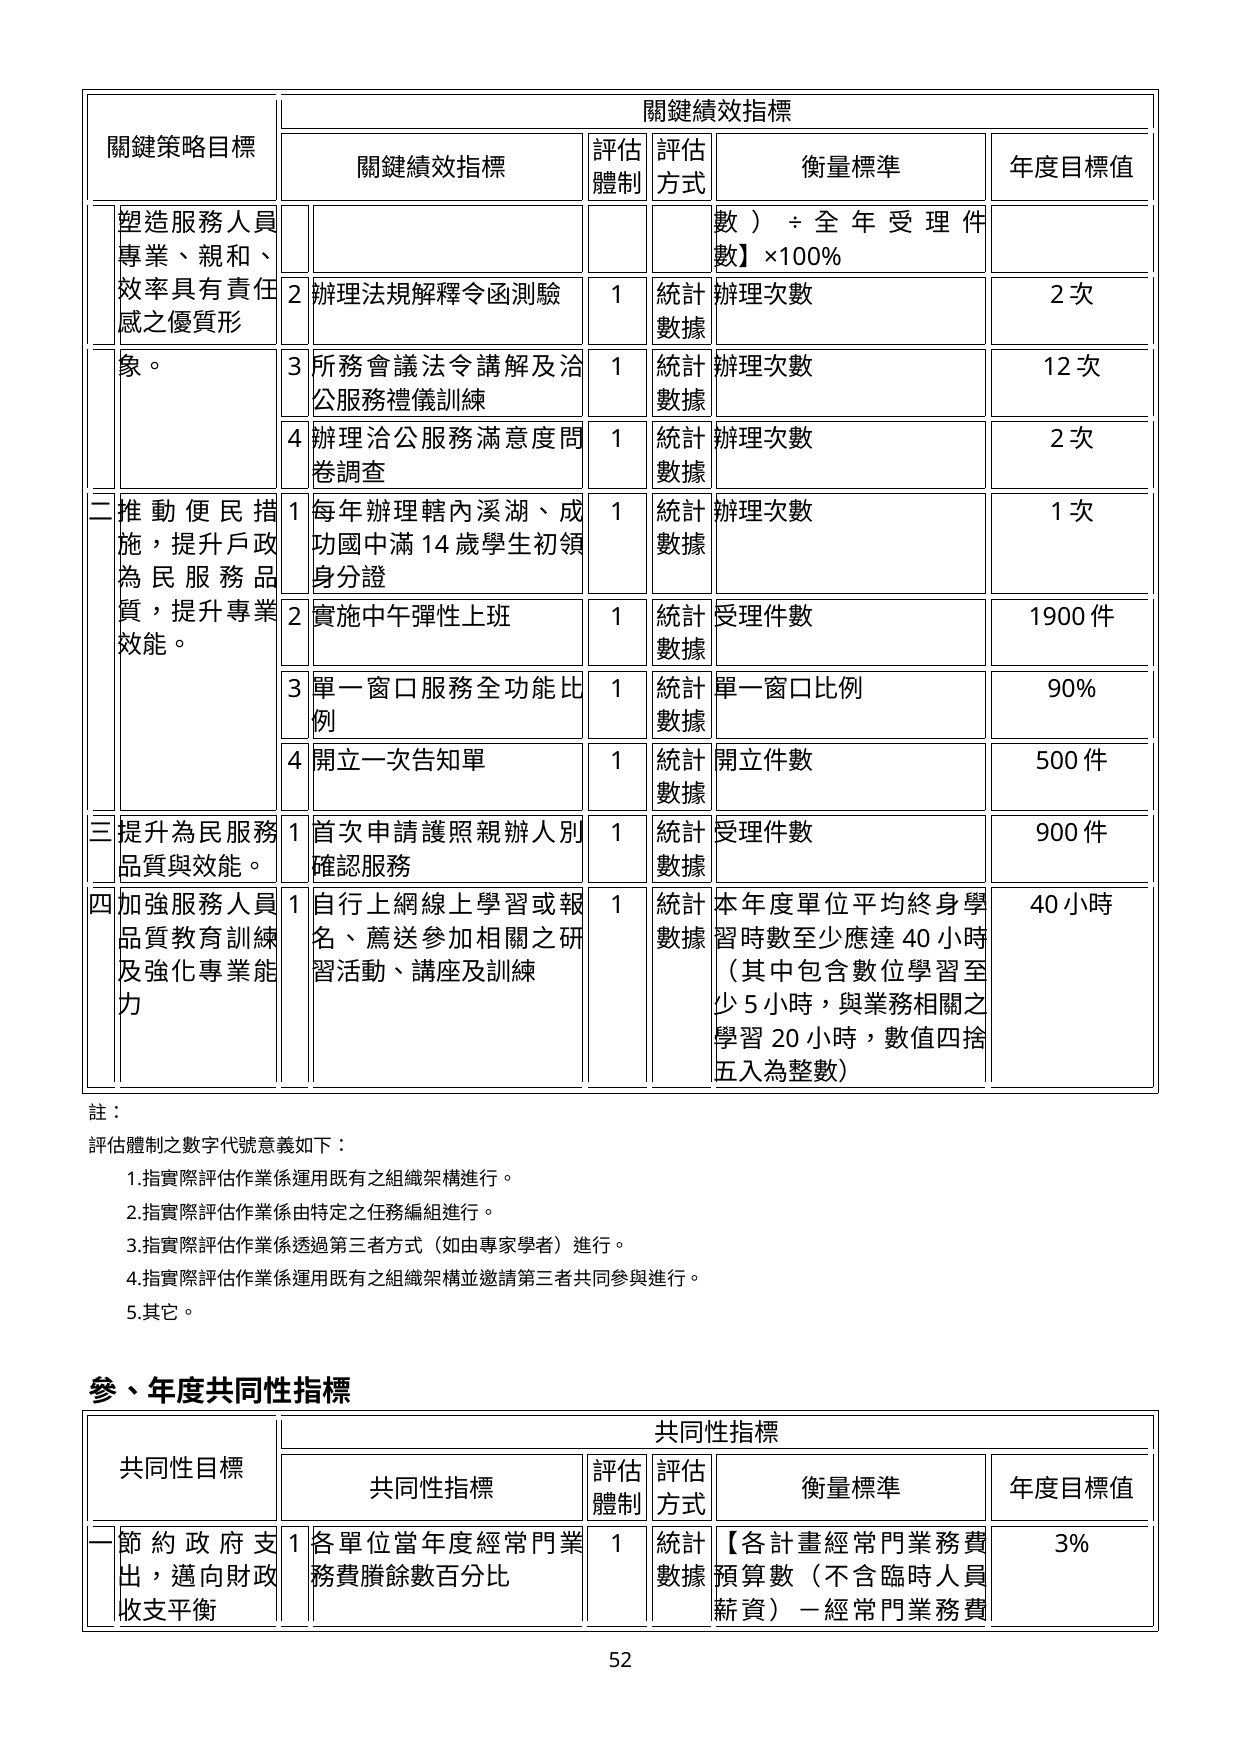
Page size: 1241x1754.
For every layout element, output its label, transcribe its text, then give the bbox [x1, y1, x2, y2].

table_cell 辦理洽公服務滿意度問卷調查 [311, 416, 585, 488]
table_cell 衡量標準 [714, 1449, 988, 1520]
table_cell 三 [85, 810, 117, 882]
table_cell 1 [585, 1520, 649, 1626]
table_cell 辦理次數 [714, 488, 988, 593]
table_cell 1 [585, 416, 649, 488]
table_cell 統計數據 [649, 665, 714, 737]
text 1.指實際評估作業係運用既有之組織架構進行。 [89, 1159, 1152, 1192]
table_cell 統計數據 [649, 738, 714, 809]
table_cell 開立件數 [714, 738, 988, 809]
table_cell 4 [279, 416, 311, 488]
table_cell 500件 [988, 738, 1156, 809]
table_cell 開立一次告知單 [311, 738, 585, 809]
table_cell 評估 方式 [649, 129, 714, 199]
table_cell 受理件數 [714, 810, 988, 882]
table_cell [585, 200, 649, 272]
table_cell 評估 體制 [585, 129, 649, 199]
table_cell 2 [279, 272, 311, 344]
table_cell 數）÷全年受理件數】×100% [714, 200, 988, 272]
table_cell 辦理次數 [714, 416, 988, 488]
table_cell 1 [585, 593, 649, 665]
table_cell 單一窗口服務全功能比例 [311, 665, 585, 737]
table_cell 實施中午彈性上班 [311, 593, 585, 665]
table_cell 1 [585, 488, 649, 593]
table_header 關鍵策略目標 [85, 90, 278, 199]
text 評估體制之數字代號意義如下： [89, 1126, 1152, 1159]
table_cell 2次 [988, 416, 1156, 488]
table_cell 1 [279, 488, 311, 593]
table_cell 共同性指標 [278, 1448, 585, 1520]
table_cell 受理件數 [714, 593, 988, 665]
table_cell 辦理法規解釋令函測驗 [311, 272, 585, 344]
table_cell 自行上網線上學習或報名、薦送參加相關之研習活動、講座及訓練 [311, 882, 585, 1087]
table_cell 每年辦理轄內溪湖、成功國中滿14歲學生初領身分證 [311, 488, 585, 593]
table_cell 辦理次數 [714, 272, 988, 344]
table_cell 1 [279, 882, 311, 1087]
table_cell 推動便民措施，提升戶政為民服務品質，提升專業效能。 [117, 488, 278, 809]
table_cell 1 [278, 1520, 311, 1626]
table_cell 40小時 [988, 882, 1156, 1087]
table_cell 各單位當年度經常門業務費賸餘數百分比 [311, 1520, 585, 1626]
table_cell 1900件 [988, 593, 1156, 665]
table_cell 加強服務人員品質教育訓練及強化專業能力 [117, 882, 278, 1087]
table_cell 本年度單位平均終身學習時數至少應達40小時（其中包含數位學習至少5小時，與業務相關之學習20小時，數值四捨五入為整數） [714, 882, 988, 1087]
table_cell 單一窗口比例 [714, 665, 988, 737]
table_cell 評估 方式 [649, 1449, 714, 1520]
table_cell 3% [988, 1520, 1156, 1626]
table_cell 統計數據 [649, 882, 714, 1087]
table_cell 1 [585, 665, 649, 737]
table_cell 1 [585, 738, 649, 809]
table_cell 提升為民服務品質與效能。 [117, 810, 278, 882]
table_cell 1 [585, 272, 649, 344]
table_cell 1 [585, 810, 649, 882]
table_cell 90% [988, 665, 1156, 737]
table_cell 節約政府支出，邁向財政收支平衡 [117, 1520, 278, 1626]
table_header 共同性指標 [278, 1411, 1156, 1448]
table_cell 3 [279, 344, 311, 416]
table_cell 四 [85, 882, 117, 1087]
table_cell 1次 [988, 488, 1156, 593]
table_cell 年度目標值 [988, 128, 1156, 199]
table_cell 統計數據 [649, 810, 714, 882]
table_cell 一 [85, 1520, 117, 1626]
text 註： [89, 1094, 1152, 1126]
text 參、年度共同性指標 [89, 1368, 1152, 1409]
table_header 關鍵績效指標 [279, 90, 1156, 127]
table_cell [988, 200, 1156, 272]
table_cell 12次 [988, 344, 1156, 416]
table_cell 統計數據 [649, 272, 714, 344]
table_cell 衡量標準 [714, 129, 988, 199]
table_cell 辦理次數 [714, 344, 988, 416]
table_cell 評估 體制 [585, 1449, 649, 1520]
table_cell 1 [585, 344, 649, 416]
table_cell 2 [279, 593, 311, 665]
table_cell [85, 200, 117, 344]
table_cell 3 [279, 665, 311, 737]
table_cell 年度目標值 [988, 1448, 1156, 1520]
table_cell 統計數據 [649, 1520, 714, 1626]
table_cell 統計數據 [649, 416, 714, 488]
text 4.指實際評估作業係運用既有之組織架構並邀請第三者共同參與進行。 [89, 1259, 1152, 1292]
table_cell [85, 344, 117, 488]
table_cell 塑造服務人員專業、親和、效率具有責任感之優質形 [117, 200, 278, 344]
table_cell 所務會議法令講解及洽公服務禮儀訓練 [311, 344, 585, 416]
table_cell 首次申請護照親辦人別確認服務 [311, 810, 585, 882]
table_cell 統計數據 [649, 593, 714, 665]
table_header 共同性目標 [85, 1411, 278, 1520]
text 3.指實際評估作業係透過第三者方式（如由專家學者）進行。 [89, 1226, 1152, 1259]
table_cell [311, 200, 585, 272]
table_cell [649, 200, 714, 272]
table_cell 1 [279, 810, 311, 882]
table_cell 【各計畫經常門業務費預算數（不含臨時人員薪資）－經常門業務費 [714, 1520, 988, 1626]
table_cell [279, 200, 311, 272]
table_cell 二 [85, 488, 117, 809]
table_cell 統計數據 [649, 488, 714, 593]
text 5.其它。 [89, 1292, 1152, 1326]
table_cell 統計數據 [649, 344, 714, 416]
table_cell 關鍵績效指標 [279, 128, 585, 199]
table_cell 2次 [988, 272, 1156, 344]
text 2.指實際評估作業係由特定之任務編組進行。 [89, 1192, 1152, 1226]
table_cell 4 [279, 738, 311, 809]
table_cell 象。 [117, 344, 278, 488]
table_cell 900件 [988, 810, 1156, 882]
table_cell 1 [585, 882, 649, 1087]
